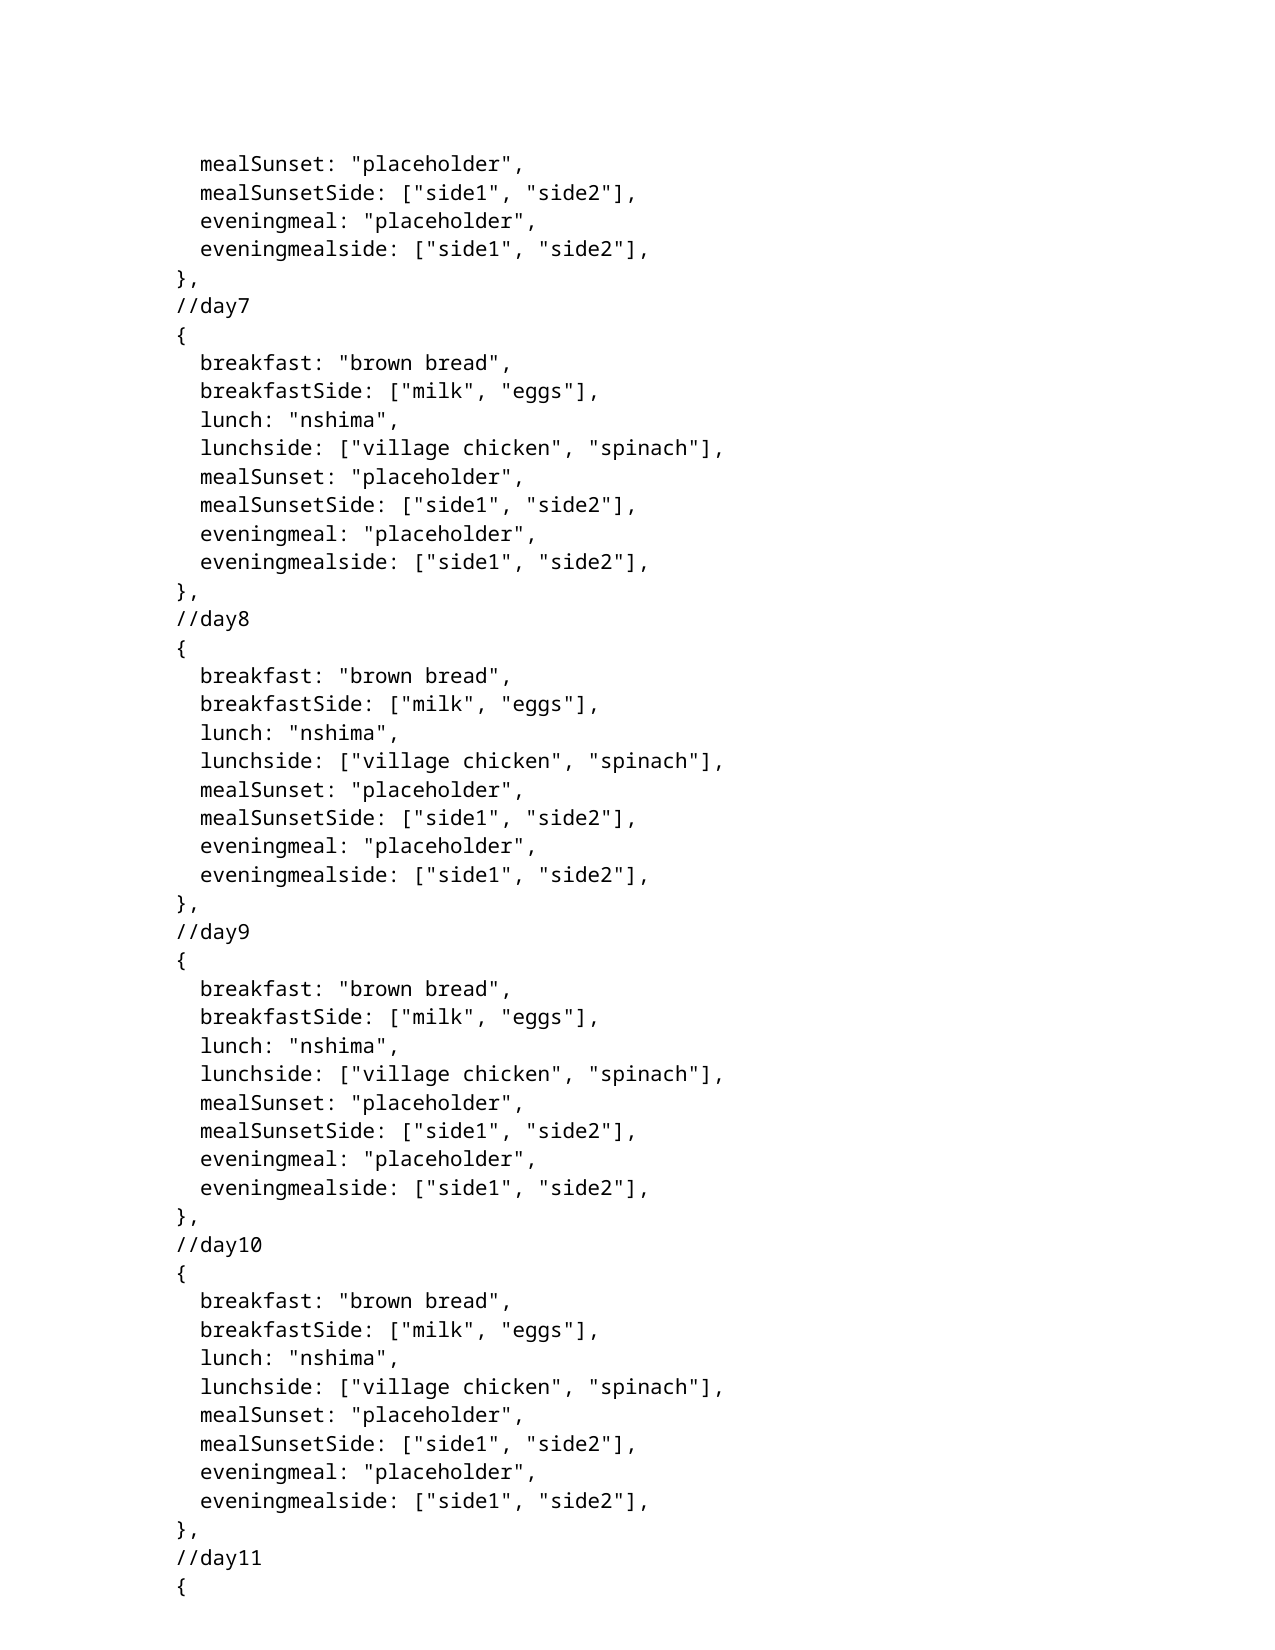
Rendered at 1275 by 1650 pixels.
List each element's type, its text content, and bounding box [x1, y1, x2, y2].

text mealSunsetSide: ["side1", "side2"], [150, 1429, 1125, 1457]
text breakfast: "brown bread", [150, 348, 1125, 377]
text breakfast: "brown bread", [150, 974, 1125, 1002]
text eveningmeal: "placeholder", [150, 1144, 1125, 1173]
text breakfastSide: ["milk", "eggs"], [150, 689, 1125, 718]
text lunch: "nshima", [150, 405, 1125, 433]
text eveningmeal: "placeholder", [150, 519, 1125, 547]
text }, [150, 576, 1125, 604]
text eveningmealside: ["side1", "side2"], [150, 860, 1125, 888]
text breakfast: "brown bread", [150, 1287, 1125, 1315]
text }, [150, 1514, 1125, 1543]
text //day7 [150, 291, 1125, 320]
text breakfastSide: ["milk", "eggs"], [150, 377, 1125, 405]
text mealSunsetSide: ["side1", "side2"], [150, 1116, 1125, 1144]
text mealSunset: "placeholder", [150, 462, 1125, 490]
text mealSunset: "placeholder", [150, 1400, 1125, 1429]
text mealSunset: "placeholder", [150, 775, 1125, 803]
text lunch: "nshima", [150, 1031, 1125, 1059]
text mealSunset: "placeholder", [150, 149, 1125, 178]
text eveningmeal: "placeholder", [150, 832, 1125, 860]
text { [150, 320, 1125, 348]
text eveningmealside: ["side1", "side2"], [150, 234, 1125, 263]
text mealSunset: "placeholder", [150, 1088, 1125, 1116]
text { [150, 1571, 1125, 1599]
text mealSunsetSide: ["side1", "side2"], [150, 178, 1125, 206]
text breakfastSide: ["milk", "eggs"], [150, 1315, 1125, 1343]
text lunchside: ["village chicken", "spinach"], [150, 1059, 1125, 1088]
text //day11 [150, 1543, 1125, 1571]
text //day8 [150, 604, 1125, 633]
text eveningmealside: ["side1", "side2"], [150, 547, 1125, 576]
text }, [150, 888, 1125, 917]
text mealSunsetSide: ["side1", "side2"], [150, 490, 1125, 519]
text eveningmealside: ["side1", "side2"], [150, 1486, 1125, 1514]
text //day10 [150, 1230, 1125, 1258]
text eveningmeal: "placeholder", [150, 1457, 1125, 1486]
text }, [150, 1201, 1125, 1230]
text lunchside: ["village chicken", "spinach"], [150, 746, 1125, 775]
text eveningmealside: ["side1", "side2"], [150, 1173, 1125, 1201]
text lunchside: ["village chicken", "spinach"], [150, 1372, 1125, 1400]
text lunch: "nshima", [150, 718, 1125, 746]
text }, [150, 263, 1125, 291]
text breakfast: "brown bread", [150, 661, 1125, 689]
text eveningmeal: "placeholder", [150, 206, 1125, 234]
text lunchside: ["village chicken", "spinach"], [150, 433, 1125, 462]
text { [150, 945, 1125, 974]
text lunch: "nshima", [150, 1343, 1125, 1372]
text breakfastSide: ["milk", "eggs"], [150, 1002, 1125, 1031]
text mealSunsetSide: ["side1", "side2"], [150, 803, 1125, 832]
text { [150, 1258, 1125, 1287]
text //day9 [150, 917, 1125, 945]
text { [150, 633, 1125, 661]
